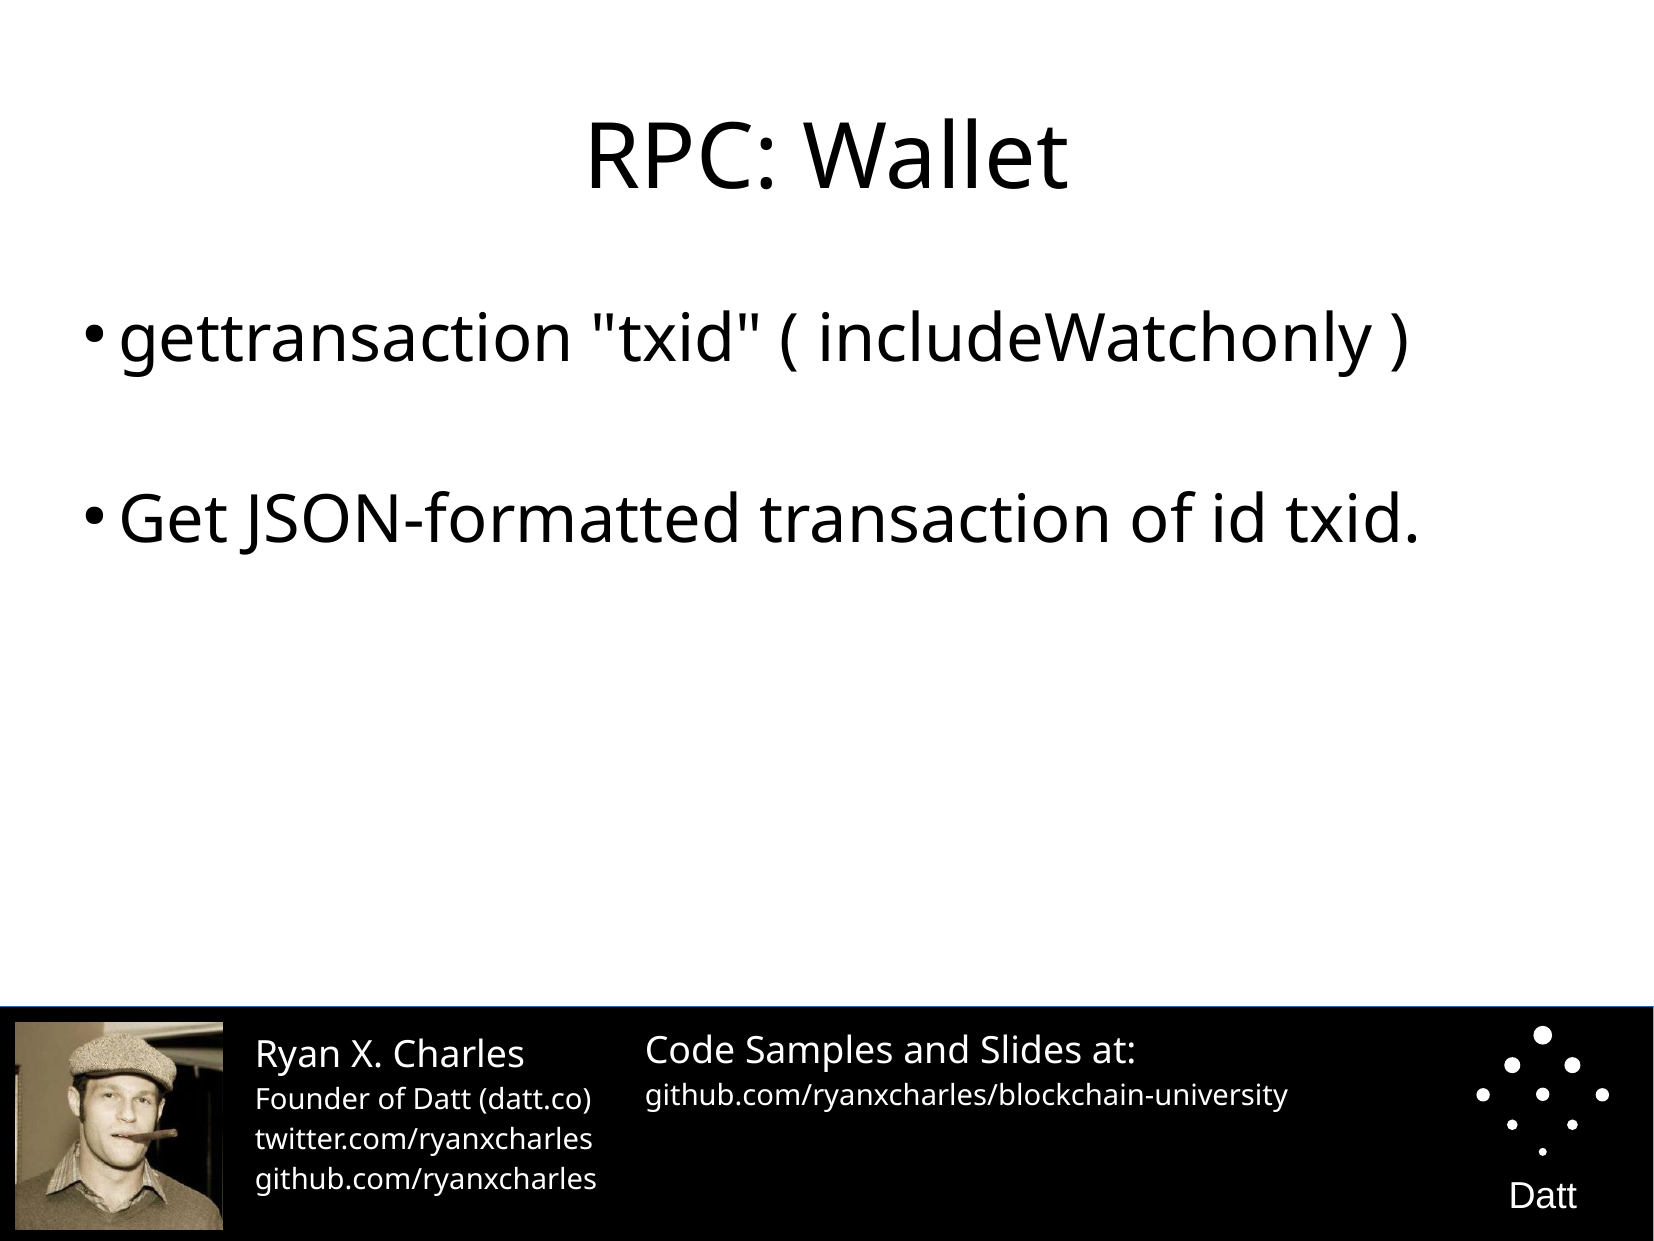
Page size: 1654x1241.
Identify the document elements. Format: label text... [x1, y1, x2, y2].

text_box Ryan X. Charles Founder of Datt (datt.co) twitter.com/ryanxcharles github.com/ryanxcharles [240, 1020, 976, 1241]
subtitle gettransaction "txid" ( includeWatchonly ) Get JSON-formatted transaction of id txid. [82, 290, 1571, 1006]
picture [15, 1022, 223, 1231]
text_box Code Samples and Slides at: github.com/ryanxcharles/blockchain-university [630, 1015, 1403, 1156]
title RPC: Wallet [82, 49, 1571, 257]
picture [1475, 1023, 1611, 1159]
text_box Datt [1452, 1167, 1633, 1241]
text_box [0, 1006, 1654, 1241]
